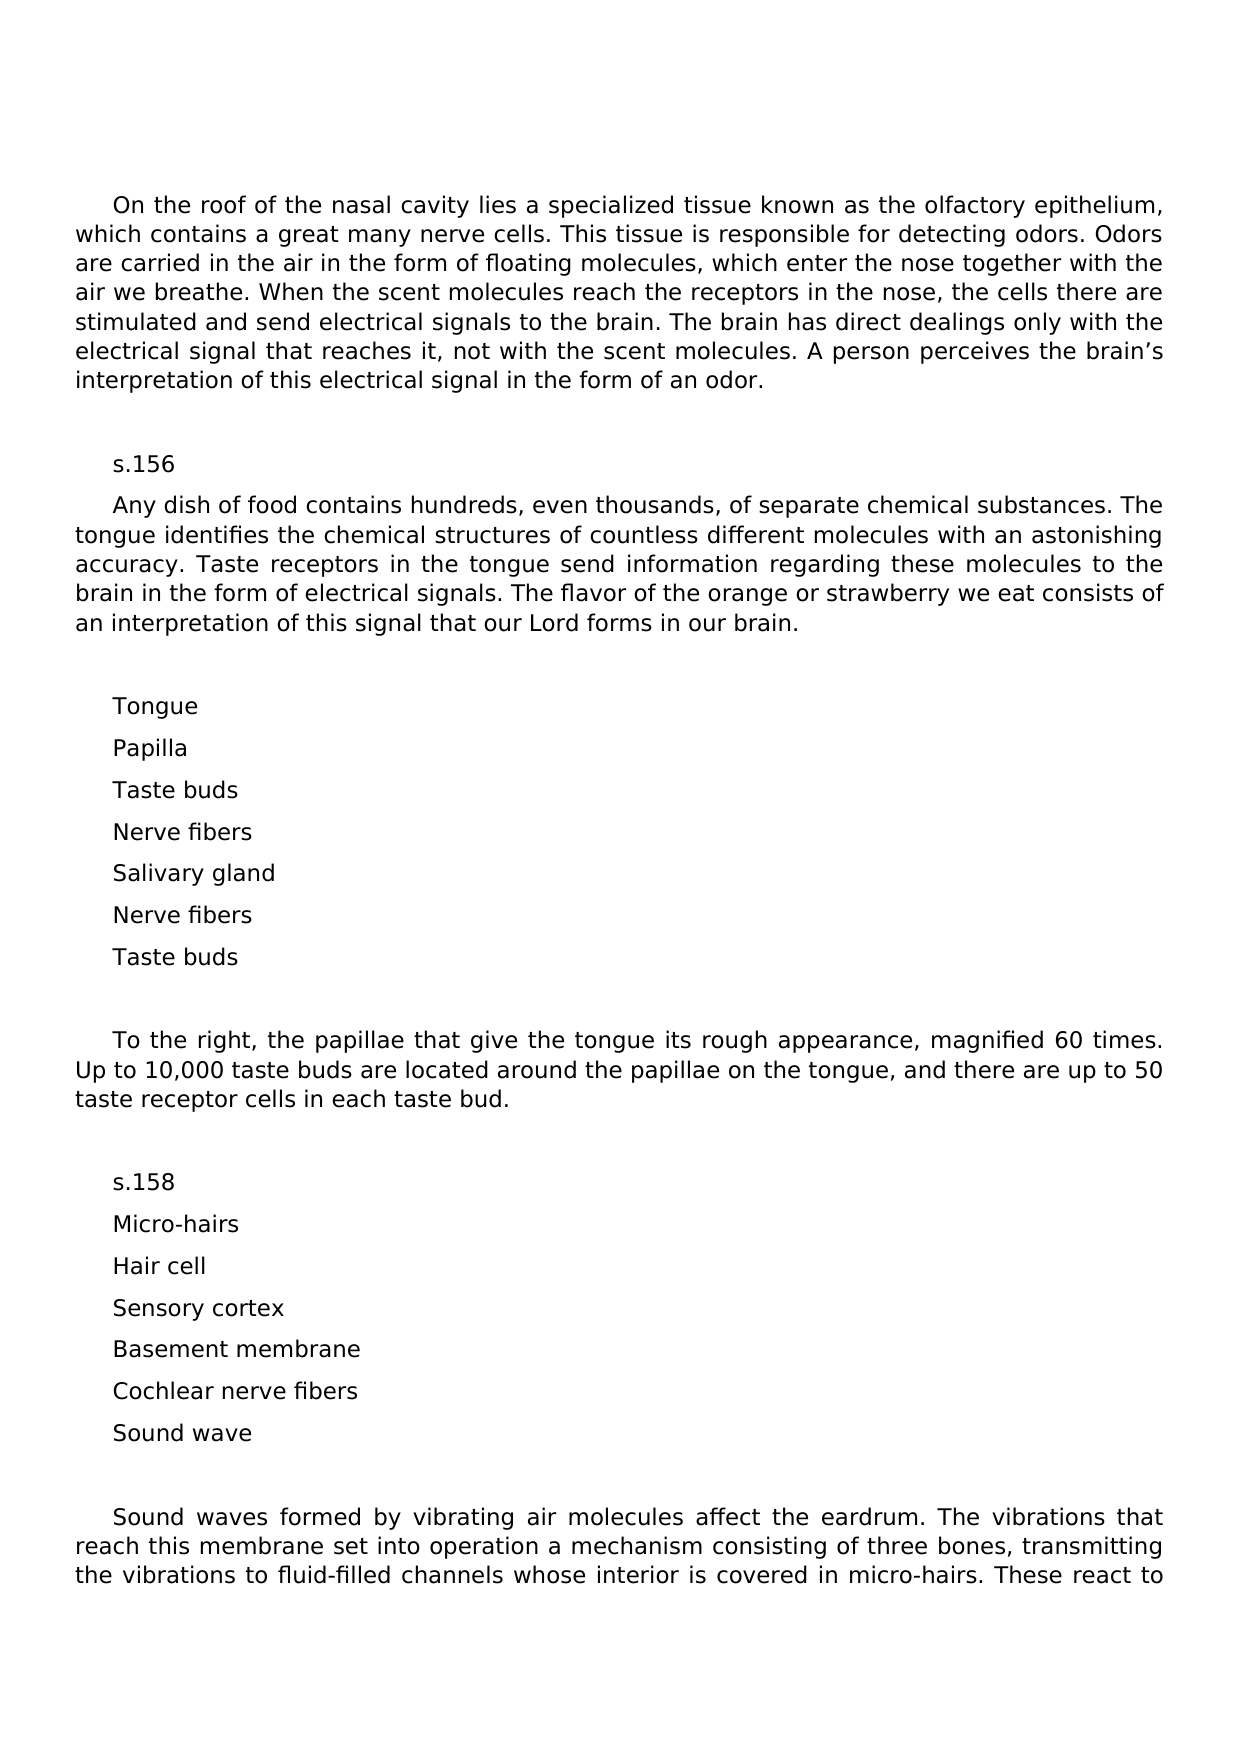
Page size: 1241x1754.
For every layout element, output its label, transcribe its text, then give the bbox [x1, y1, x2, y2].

text To the right, the papillae that give the tongue its rough appearance, magnified 60 times. Up to 10,000 taste buds are located around the papillae on the tongue, and there are up to 50 taste receptor cells in each taste bud. [75, 1027, 1165, 1113]
text Salivary gland [75, 860, 1165, 887]
text Papilla [75, 735, 1165, 762]
text Any dish of food contains hundreds, even thousands, of separate chemical substances. The tongue identifies the chemical structures of countless different molecules with an astonishing accuracy. Taste receptors in the tongue send information regarding these molecules to the brain in the form of electrical signals. The flavor of the orange or strawberry we eat consists of an interpretation of this signal that our Lord forms in our brain. [75, 493, 1165, 636]
text Cochlear nerve fibers [75, 1378, 1165, 1405]
text Sensory cortex [75, 1295, 1165, 1322]
text Hair cell [75, 1253, 1165, 1280]
text Micro-hairs [75, 1211, 1165, 1238]
text On the roof of the nasal cavity lies a specialized tissue known as the olfactory epithelium, which contains a great many nerve cells. This tissue is responsible for detecting odors. Odors are carried in the air in the form of floating molecules, which enter the nose together with the air we breathe. When the scent molecules reach the receptors in the nose, the cells there are stimulated and send electrical signals to the brain. The brain has direct dealings only with the electrical signal that reaches it, not with the scent molecules. A person perceives the brain’s interpretation of this electrical signal in the form of an odor. [75, 192, 1165, 394]
text Basement membrane [75, 1337, 1165, 1363]
text Nerve fibers [75, 819, 1165, 845]
text Taste buds [75, 777, 1165, 803]
text Taste buds [75, 944, 1165, 971]
text Nerve fibers [75, 902, 1165, 929]
text s.158 [75, 1169, 1165, 1196]
text s.156 [75, 451, 1165, 478]
text Sound wave [75, 1420, 1165, 1447]
text Sound waves formed by vibrating air molecules affect the eardrum. The vibrations that reach this membrane set into operation a mechanism consisting of three bones, transmitting the vibrations to fluid-filled channels whose interior is covered in micro-hairs. These react to [75, 1504, 1165, 1589]
text Tongue [75, 693, 1165, 720]
